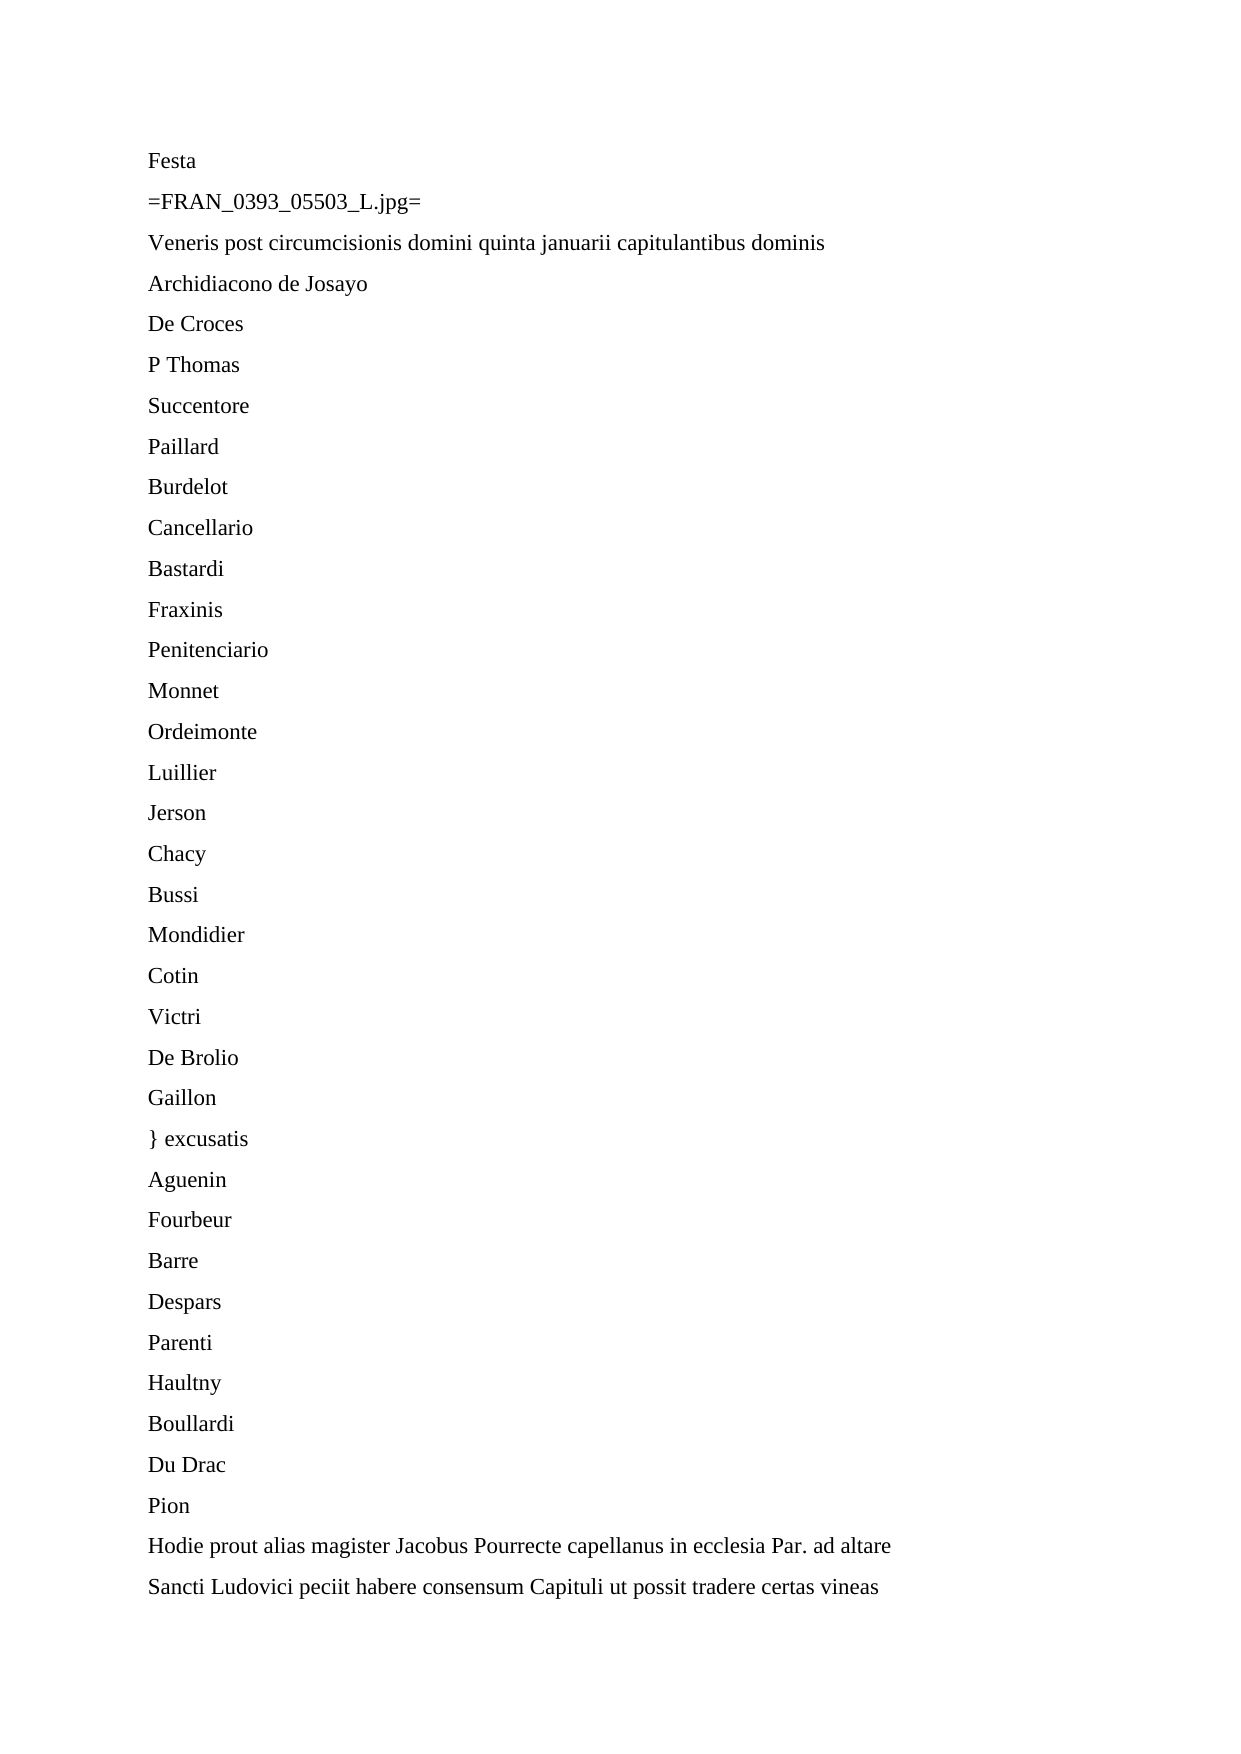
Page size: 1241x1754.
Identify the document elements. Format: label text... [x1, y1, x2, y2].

text Archidiacono de Josayo [148, 270, 1093, 296]
text Fourbeur [148, 1207, 1093, 1233]
text Succentore [148, 392, 1093, 418]
text Sancti Ludovici peciit habere consensum Capituli ut possit tradere certas vineas [148, 1573, 1093, 1599]
text Hodie prout alias magister Jacobus Pourrecte capellanus in ecclesia Par. ad altare [148, 1532, 1093, 1559]
text De Croces [148, 311, 1093, 337]
text Ordeimonte [148, 718, 1093, 744]
text Paillard [148, 433, 1093, 459]
text =FRAN_0393_05503_L.jpg= [148, 188, 1093, 215]
text Aguenin [148, 1166, 1093, 1192]
text P Thomas [148, 351, 1093, 378]
text Victri [148, 1003, 1093, 1029]
text Chacy [148, 840, 1093, 866]
text Fraxinis [148, 596, 1093, 622]
text Haultny [148, 1369, 1093, 1396]
text Boullardi [148, 1410, 1093, 1437]
text } excusatis [148, 1125, 1093, 1151]
text Veneris post circumcisionis domini quinta januarii capitulantibus dominis [148, 229, 1093, 255]
text Barre [148, 1247, 1093, 1274]
text Cancellario [148, 514, 1093, 541]
text Parenti [148, 1329, 1093, 1355]
text De Brolio [148, 1044, 1093, 1070]
text Monnet [148, 677, 1093, 703]
text Gaillon [148, 1084, 1093, 1111]
text Pion [148, 1492, 1093, 1518]
text Despars [148, 1288, 1093, 1314]
text Bussi [148, 881, 1093, 907]
text Jerson [148, 799, 1093, 826]
text Du Drac [148, 1451, 1093, 1477]
text Luillier [148, 758, 1093, 785]
text Festa [148, 148, 1093, 174]
text Penitenciario [148, 636, 1093, 663]
text Cotin [148, 962, 1093, 988]
text Bastardi [148, 555, 1093, 581]
text Mondidier [148, 921, 1093, 948]
text Burdelot [148, 473, 1093, 500]
